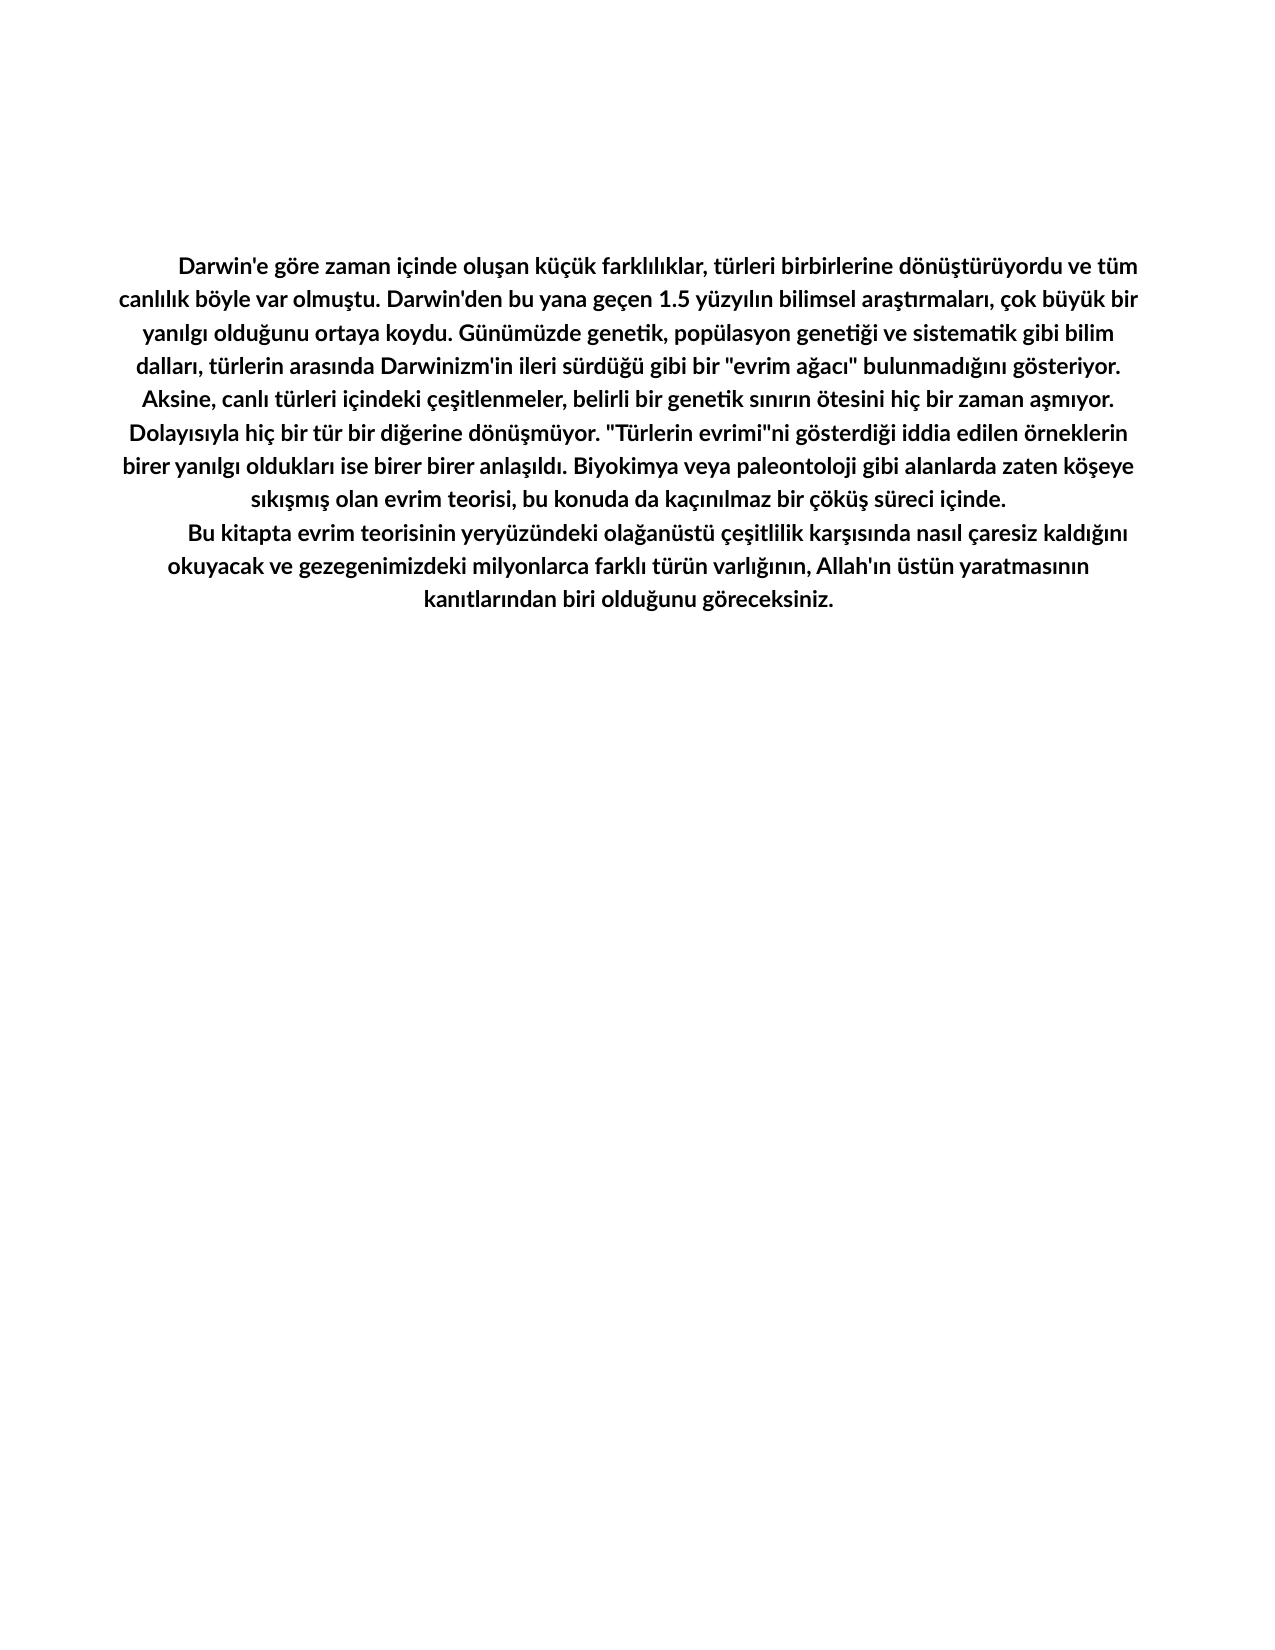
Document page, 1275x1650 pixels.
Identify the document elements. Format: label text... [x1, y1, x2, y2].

text Bu kitapta evrim teorisinin yeryüzündeki olağanüstü çeşitlilik karşısında nasıl çaresiz kaldığını okuyacak ve gezegenimizdeki milyonlarca farklı türün varlığının, Allah'ın üstün yaratmasının kanıtlarından biri olduğunu göreceksiniz. [112, 514, 1145, 614]
text Darwin'e göre zaman içinde oluşan küçük farklılıklar, türleri birbirlerine dönüştürüyordu ve tüm canlılık böyle var olmuştu. Darwin'den bu yana geçen 1.5 yüzyılın bilimsel araştırmaları, çok büyük bir yanılgı olduğunu ortaya koydu. Günümüzde genetik, popülasyon genetiği ve sistematik gibi bilim dalları, türlerin arasında Darwinizm'in ileri sürdüğü gibi bir "evrim ağacı" bulunmadığını gösteriyor. Aksine, canlı türleri içindeki çeşitlenmeler, belirli bir genetik sınırın ötesini hiç bir zaman aşmıyor. Dolayısıyla hiç bir tür bir diğerine dönüşmüyor. "Türlerin evrimi"ni gösterdiği iddia edilen örneklerin birer yanılgı oldukları ise birer birer anlaşıldı. Biyokimya veya paleontoloji gibi alanlarda zaten köşeye sıkışmış olan evrim teorisi, bu konuda da kaçınılmaz bir çöküş süreci içinde. [112, 248, 1145, 514]
